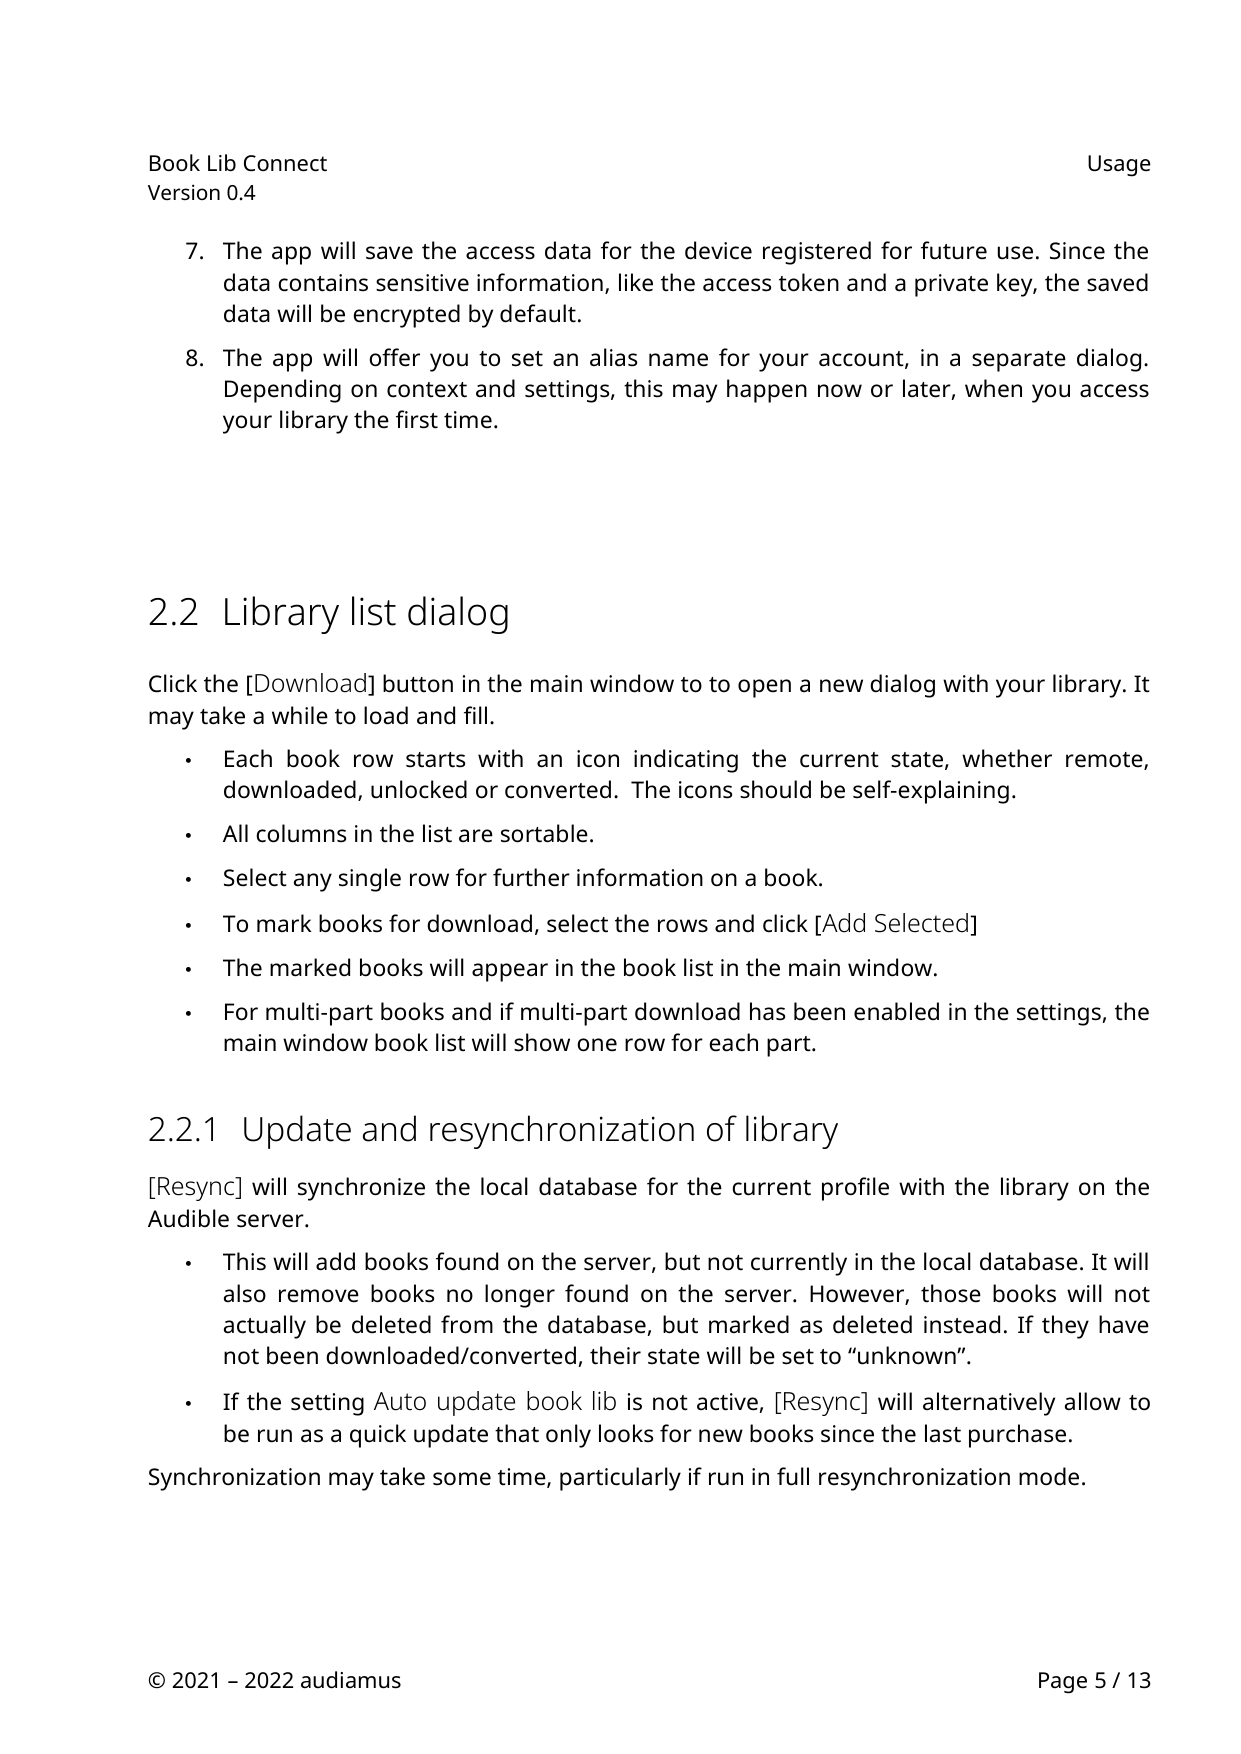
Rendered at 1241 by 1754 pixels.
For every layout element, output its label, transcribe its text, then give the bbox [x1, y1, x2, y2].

text Click the [Download] button in the main window to to open a new dialog with your library. It may take a while to load and fill. [148, 666, 1152, 731]
list If the setting Auto update book lib is not active, [Resync] will alternatively allow to be run as a quick update that only looks for new books since the last purchase. [185, 1384, 1152, 1449]
list The marked books will appear in the book list in the main window. [185, 952, 1152, 983]
list Select any single row for further information on a book. [185, 862, 1152, 893]
text [Resync] will synchronize the local database for the current profile with the library on the Audible server. [148, 1169, 1152, 1234]
list To mark books for download, select the rows and click [Add Selected] [185, 905, 1152, 939]
subtitle Library list dialog [148, 585, 1152, 636]
list The app will offer you to set an alias name for your account, in a separate dialog. Depending on context and settings, this may happen now or later, when you access your library the first time. [185, 341, 1152, 435]
list All columns in the list are sortable. [185, 818, 1152, 849]
list The app will save the access data for the device registered for future use. Since the data contains sensitive information, like the access token and a private key, the saved data will be encrypted by default. [185, 235, 1152, 329]
text Synchronization may take some time, particularly if run in full resynchronization mode. [148, 1461, 1152, 1492]
subtitle Update and resynchronization of library [148, 1106, 1152, 1151]
list For multi-part books and if multi-part download has been enabled in the settings, the main window book list will show one row for each part. [185, 995, 1152, 1058]
list This will add books found on the server, but not currently in the local database. It will also remove books no longer found on the server. However, those books will not actually be deleted from the database, but marked as deleted instead. If they have not been downloaded/converted, their state will be set to “unknown”. [185, 1246, 1152, 1371]
list Each book row starts with an icon indicating the current state, whether remote, downloaded, unlocked or converted. The icons should be self-explaining. [185, 743, 1152, 806]
